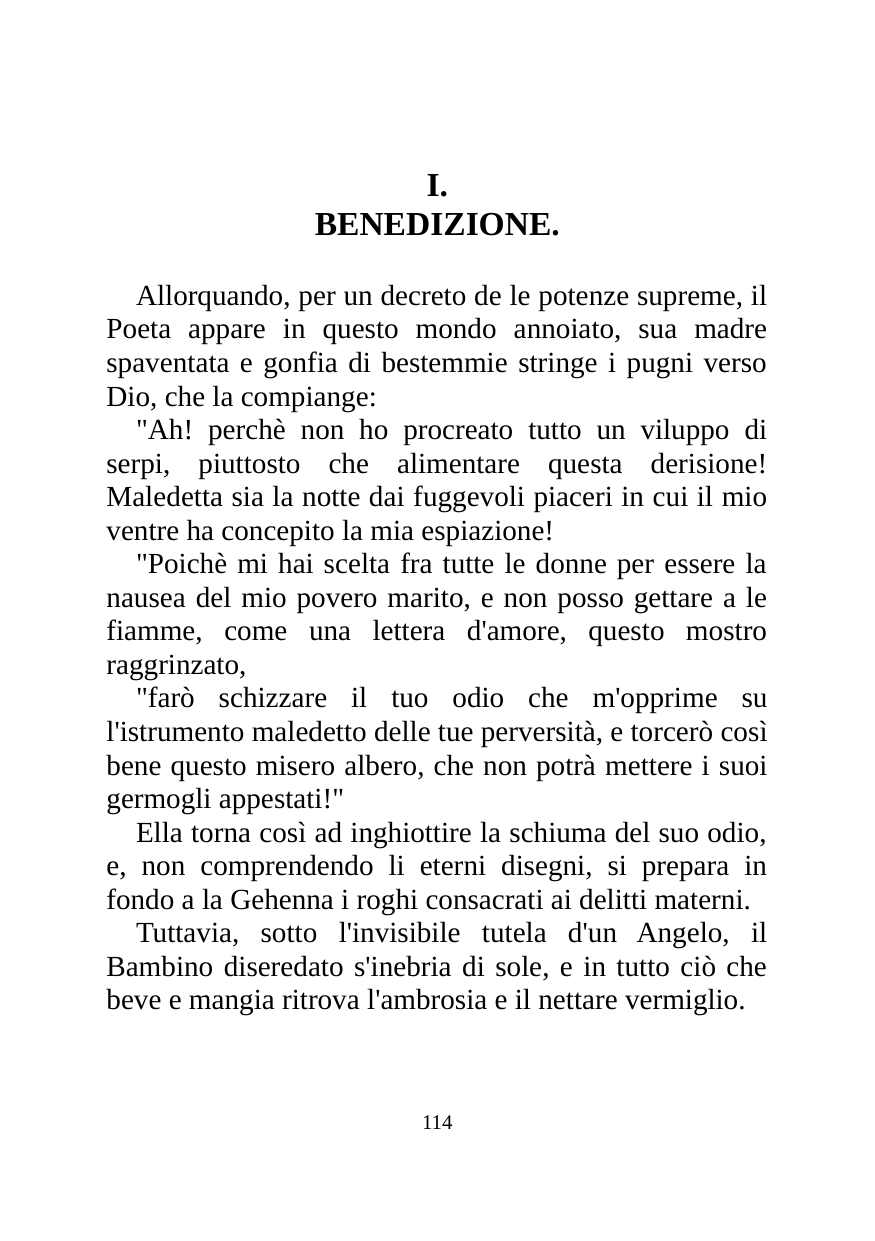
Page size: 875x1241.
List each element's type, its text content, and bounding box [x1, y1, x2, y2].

text Tuttavia, sotto l'invisibile tutela d'un Angelo, il Bambino diseredato s'inebria di sole, e in tutto ciò che beve e mangia ritrova l'ambrosia e il nettare vermiglio. [106, 915, 768, 1016]
text Allorquando, per un decreto de le potenze supreme, il Poeta appare in questo mondo annoiato, sua madre spaventata e gonfia di bestemmie stringe i pugni verso Dio, che la compiange: [106, 278, 768, 412]
text "farò schizzare il tuo odio che m'opprime su l'istrumento maledetto delle tue perversità, e torcerò così bene questo misero albero, che non potrà mettere i suoi germogli appestati!" [106, 681, 768, 815]
text "Ah! perchè non ho procreato tutto un viluppo di serpi, piuttosto che alimentare questa derisione! Maledetta sia la notte dai fuggevoli piaceri in cui il mio ventre ha concepito la mia espiazione! [106, 412, 768, 546]
text "Poichè mi hai scelta fra tutte le donne per essere la nausea del mio povero marito, e non posso gettare a le fiamme, come una lettera d'amore, questo mostro raggrinzato, [106, 546, 768, 681]
text Ella torna così ad inghiottire la schiuma del suo odio, e, non comprendendo li eterni disegni, si prepara in fondo a la Gehenna i roghi consacrati ai delitti materni. [106, 815, 768, 915]
subtitle I. BENEDIZIONE. [106, 165, 768, 243]
